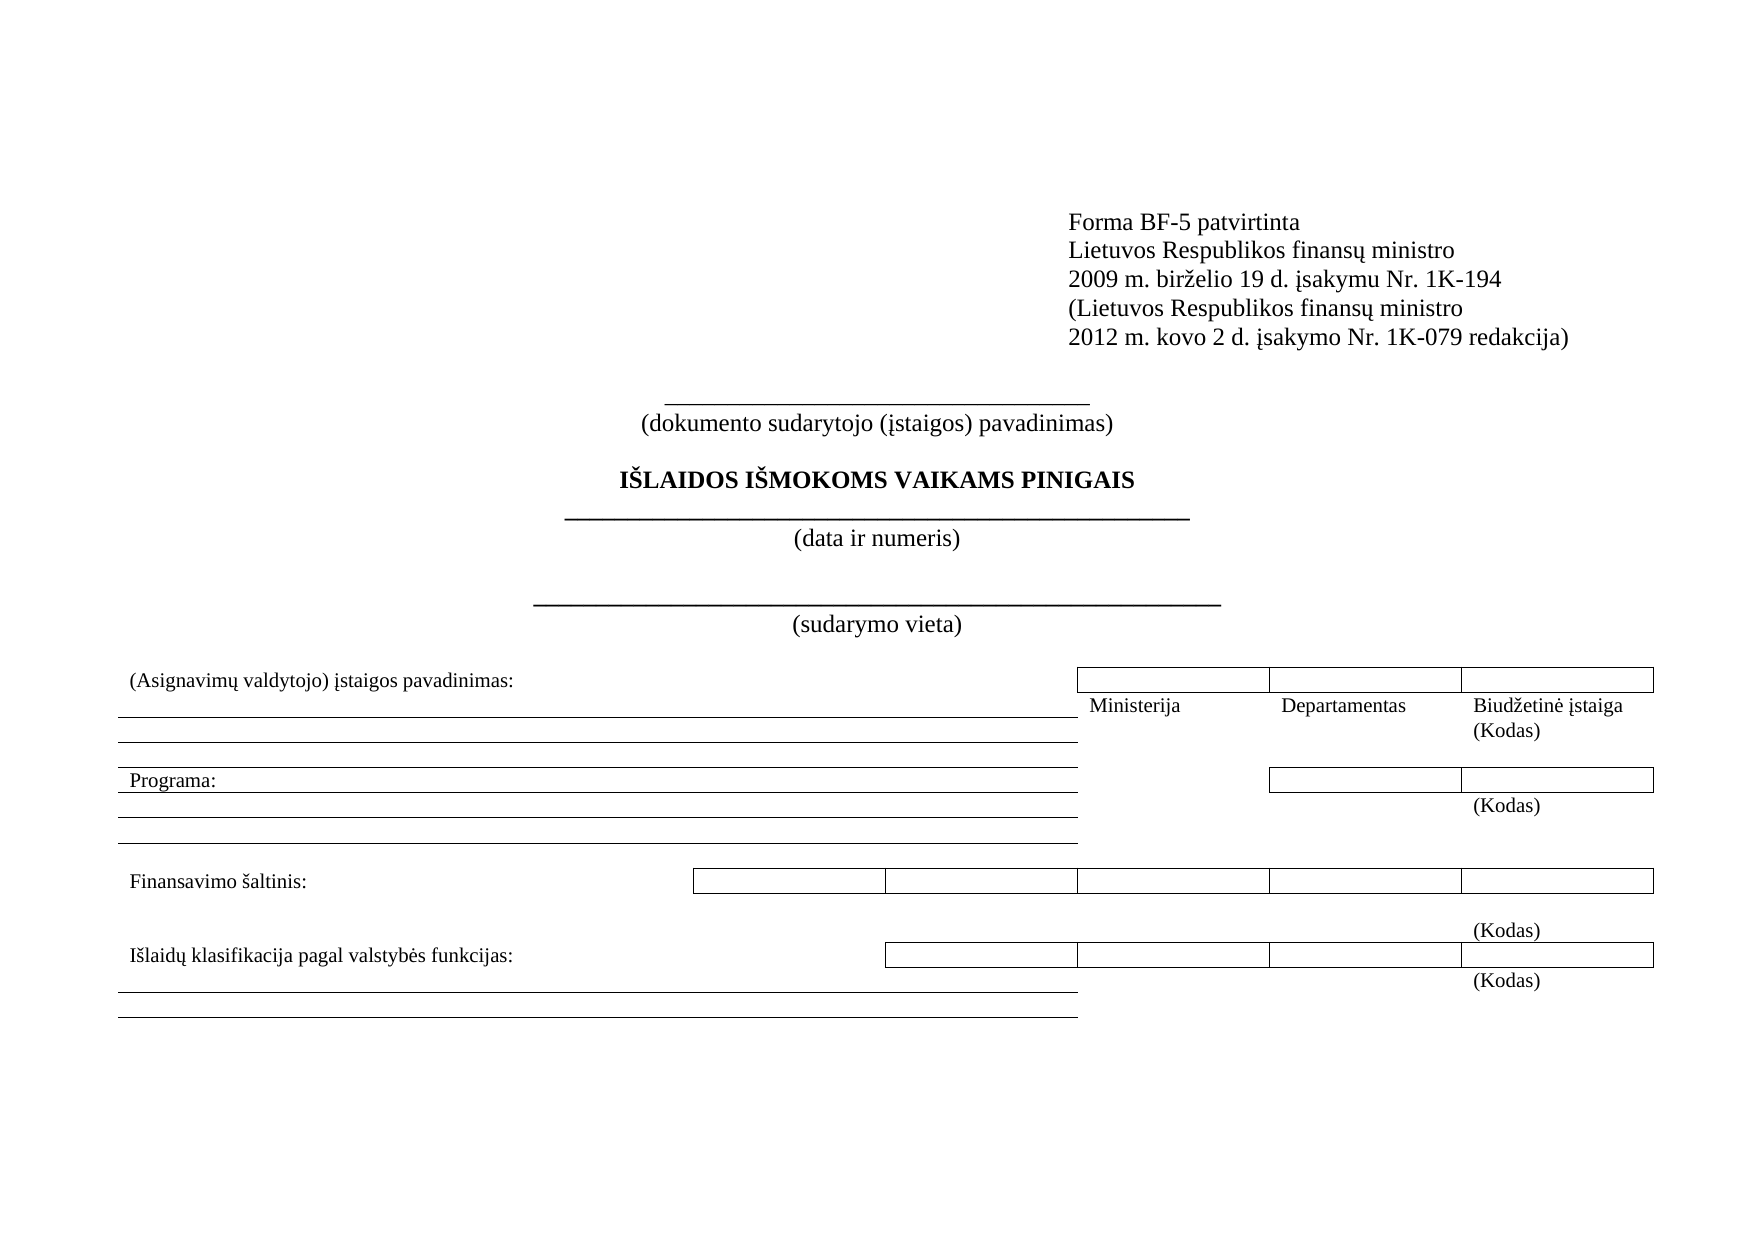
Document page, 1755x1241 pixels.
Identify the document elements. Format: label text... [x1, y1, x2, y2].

table_cell [1270, 943, 1461, 967]
table_cell Departamentas [1270, 693, 1462, 717]
table_cell [1078, 894, 1270, 918]
table_cell (Kodas) [1462, 918, 1654, 942]
table_cell [886, 993, 1078, 1017]
table_cell [694, 869, 885, 893]
text __________________________________ [118, 379, 1636, 408]
table_cell [118, 993, 886, 1017]
table_cell [1462, 768, 1653, 792]
table_cell [1078, 968, 1270, 992]
text Lietuvos Respublikos finansų ministro [1068, 235, 1636, 264]
table_cell [118, 692, 886, 717]
table_cell [1078, 918, 1270, 942]
table_cell Biudžetinė įstaiga [1462, 693, 1654, 717]
table_cell [694, 894, 886, 918]
table_cell [1270, 717, 1462, 742]
text 2012 m. kovo 2 d. įsakymo Nr. 1K-079 redakcija) [1068, 322, 1636, 350]
table_header [629, 667, 694, 692]
table_cell [886, 894, 1078, 918]
text (data ir numeris) [118, 523, 1636, 552]
table_cell Ministerija [1078, 693, 1270, 717]
table_cell [1462, 943, 1653, 967]
table_cell [886, 743, 1078, 767]
table_cell [1462, 742, 1654, 767]
table_cell [886, 818, 1078, 842]
table_cell [886, 768, 1078, 792]
text _______________________________________________________ [118, 580, 1636, 609]
table_cell [886, 869, 1077, 893]
table_cell [1078, 869, 1269, 893]
table_cell [1462, 992, 1654, 1017]
table_cell [1270, 843, 1462, 867]
table_cell [1078, 943, 1269, 967]
table_header [886, 667, 1077, 692]
table_header (Asignavimų valdytojo) įstaigos pavadinimas: [118, 667, 629, 692]
table_cell [1078, 742, 1270, 767]
table_cell [1270, 918, 1462, 942]
table_cell [886, 968, 1078, 992]
table_cell [886, 692, 1078, 717]
table_cell [1078, 767, 1269, 792]
table_cell [118, 893, 694, 918]
table_cell Programa: [118, 768, 886, 792]
table_cell [1078, 792, 1270, 817]
table_cell [1462, 894, 1654, 918]
table_cell [694, 918, 886, 942]
table_header [1078, 668, 1269, 692]
text __________________________________________________ [118, 494, 1636, 523]
table_cell [118, 967, 886, 992]
table_cell [1270, 768, 1461, 792]
table_cell [1270, 894, 1462, 918]
table_cell [1270, 968, 1462, 992]
text (Lietuvos Respublikos finansų ministro [1068, 293, 1636, 322]
table_cell [1462, 817, 1654, 842]
text IŠLAIDOS IŠMOKOMS VAIKAMS PINIGAIS [118, 465, 1636, 494]
table_cell (Kodas) [1462, 717, 1654, 742]
table_cell [118, 718, 886, 742]
table_cell [118, 918, 694, 942]
table_cell [118, 818, 886, 842]
table_cell [1270, 742, 1462, 767]
table_cell [1270, 869, 1461, 893]
table_cell [886, 718, 1078, 742]
table_cell [629, 868, 693, 893]
table_header [694, 667, 886, 692]
table_cell [400, 868, 629, 893]
text 2009 m. birželio 19 d. įsakymu Nr. 1K-194 [1068, 264, 1636, 293]
table_cell [1078, 817, 1270, 842]
text (dokumento sudarytojo (įstaigos) pavadinimas) [118, 408, 1636, 437]
table_cell [1270, 817, 1462, 842]
text Forma BF-5 patvirtinta [1068, 207, 1636, 235]
table_cell Finansavimo šaltinis: [118, 868, 400, 893]
table_cell (Kodas) [1462, 968, 1654, 992]
table_cell [1078, 717, 1270, 742]
table_cell [1270, 992, 1462, 1017]
table_cell [886, 943, 1077, 967]
table_cell [886, 793, 1078, 817]
table_cell [886, 844, 1078, 867]
table_cell [118, 743, 886, 767]
table_cell [118, 793, 886, 817]
text (sudarymo vieta) [118, 609, 1636, 638]
table_cell [1270, 793, 1462, 817]
table_cell Išlaidų klasifikacija pagal valstybės funkcijas: [118, 942, 885, 967]
table_cell [118, 844, 886, 867]
table_header [1270, 668, 1461, 692]
table_header [1462, 668, 1653, 692]
table_cell [1462, 869, 1653, 893]
table_cell (Kodas) [1462, 793, 1654, 817]
table_cell [886, 918, 1078, 942]
table_cell [1462, 843, 1654, 867]
table_cell [1078, 992, 1270, 1017]
table_cell [1078, 843, 1270, 867]
